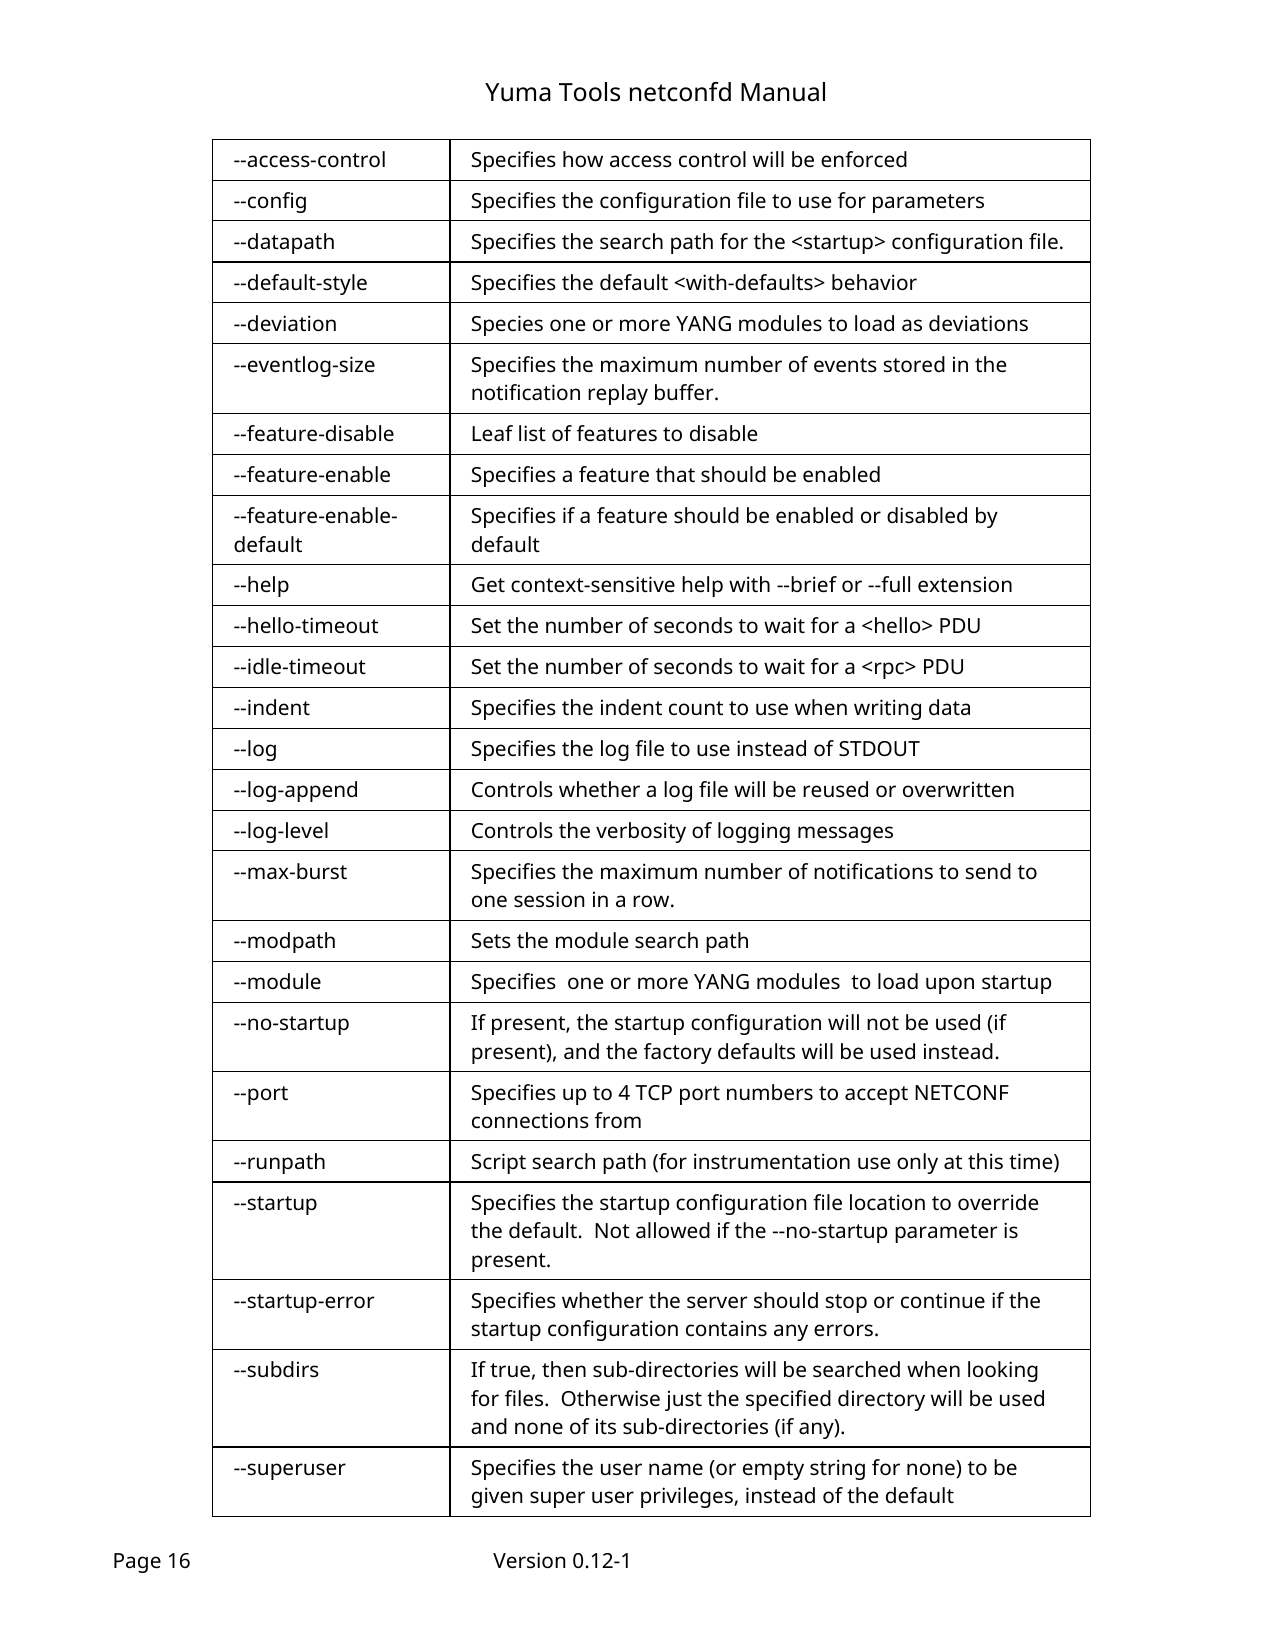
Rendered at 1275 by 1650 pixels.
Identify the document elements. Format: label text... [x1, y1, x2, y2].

table_cell Specifies if a feature should be enabled or disabled by default [451, 496, 1090, 564]
table_cell --startup [213, 1183, 449, 1279]
table_cell Specifies the log file to use instead of STDOUT [451, 729, 1090, 768]
table_cell --startup-error [213, 1280, 449, 1348]
table_cell Controls the verbosity of logging messages [451, 811, 1090, 850]
table_cell --port [213, 1072, 449, 1140]
table_cell If true, then sub-directories will be searched when looking for files. Otherwise just the specified directory will be used and none of its sub-directories (if any). [451, 1350, 1090, 1446]
table_cell Specifies up to 4 TCP port numbers to accept NETCONF connections from [451, 1072, 1090, 1140]
table_cell --help [213, 565, 449, 605]
table_cell Set the number of seconds to wait for a <hello> PDU [451, 606, 1090, 646]
table_cell Specifies whether the server should stop or continue if the startup configuration contains any errors. [451, 1280, 1090, 1348]
table_cell Specifies the indent count to use when writing data [451, 688, 1090, 728]
table_cell --modpath [213, 921, 449, 961]
table_cell Specifies the user name (or empty string for none) to be given super user privileges, instead of the default [451, 1448, 1090, 1516]
table_cell --eventlog-size [213, 344, 449, 413]
table_cell Specifies the startup configuration file location to override the default. Not allowed if the --no-startup parameter is present. [451, 1183, 1090, 1279]
table_cell Controls whether a log file will be reused or overwritten [451, 770, 1090, 809]
table_cell --module [213, 962, 449, 1002]
table_cell --max-burst [213, 851, 449, 920]
table_cell --feature-disable [213, 414, 449, 453]
table_cell Set the number of seconds to wait for a <rpc> PDU [451, 647, 1090, 687]
table_cell --superuser [213, 1448, 449, 1516]
table_cell --datapath [213, 221, 449, 261]
table_cell Species one or more YANG modules to load as deviations [451, 303, 1090, 343]
table_cell Specifies the maximum number of notifications to send to one session in a row. [451, 851, 1090, 920]
table_cell --access-control [213, 140, 449, 179]
table_cell If present, the startup configuration will not be used (if present), and the factory defaults will be used instead. [451, 1003, 1090, 1071]
table_cell --log-level [213, 811, 449, 850]
table_cell --feature-enable-default [213, 496, 449, 564]
table_cell --default-style [213, 263, 449, 302]
table_cell Specifies the configuration file to use for parameters [451, 181, 1090, 220]
table_cell Script search path (for instrumentation use only at this time) [451, 1141, 1090, 1181]
table_cell Sets the module search path [451, 921, 1090, 961]
table_cell --no-startup [213, 1003, 449, 1071]
table_cell --log-append [213, 770, 449, 809]
table_cell Specifies a feature that should be enabled [451, 455, 1090, 494]
table_cell --hello-timeout [213, 606, 449, 646]
table_cell --idle-timeout [213, 647, 449, 687]
table_cell Leaf list of features to disable [451, 414, 1090, 453]
table_cell --indent [213, 688, 449, 728]
table_cell --feature-enable [213, 455, 449, 494]
table_cell Specifies the default <with-defaults> behavior [451, 263, 1090, 302]
table_cell Get context-sensitive help with --brief or --full extension [451, 565, 1090, 605]
table_cell --config [213, 181, 449, 220]
table_cell --subdirs [213, 1350, 449, 1446]
table_cell --log [213, 729, 449, 768]
table_cell Specifies the search path for the <startup> configuration file. [451, 221, 1090, 261]
table_cell Specifies the maximum number of events stored in the notification replay buffer. [451, 344, 1090, 413]
table_cell Specifies one or more YANG modules to load upon startup [451, 962, 1090, 1002]
table_cell Specifies how access control will be enforced [451, 140, 1090, 179]
table_cell --deviation [213, 303, 449, 343]
table_cell --runpath [213, 1141, 449, 1181]
